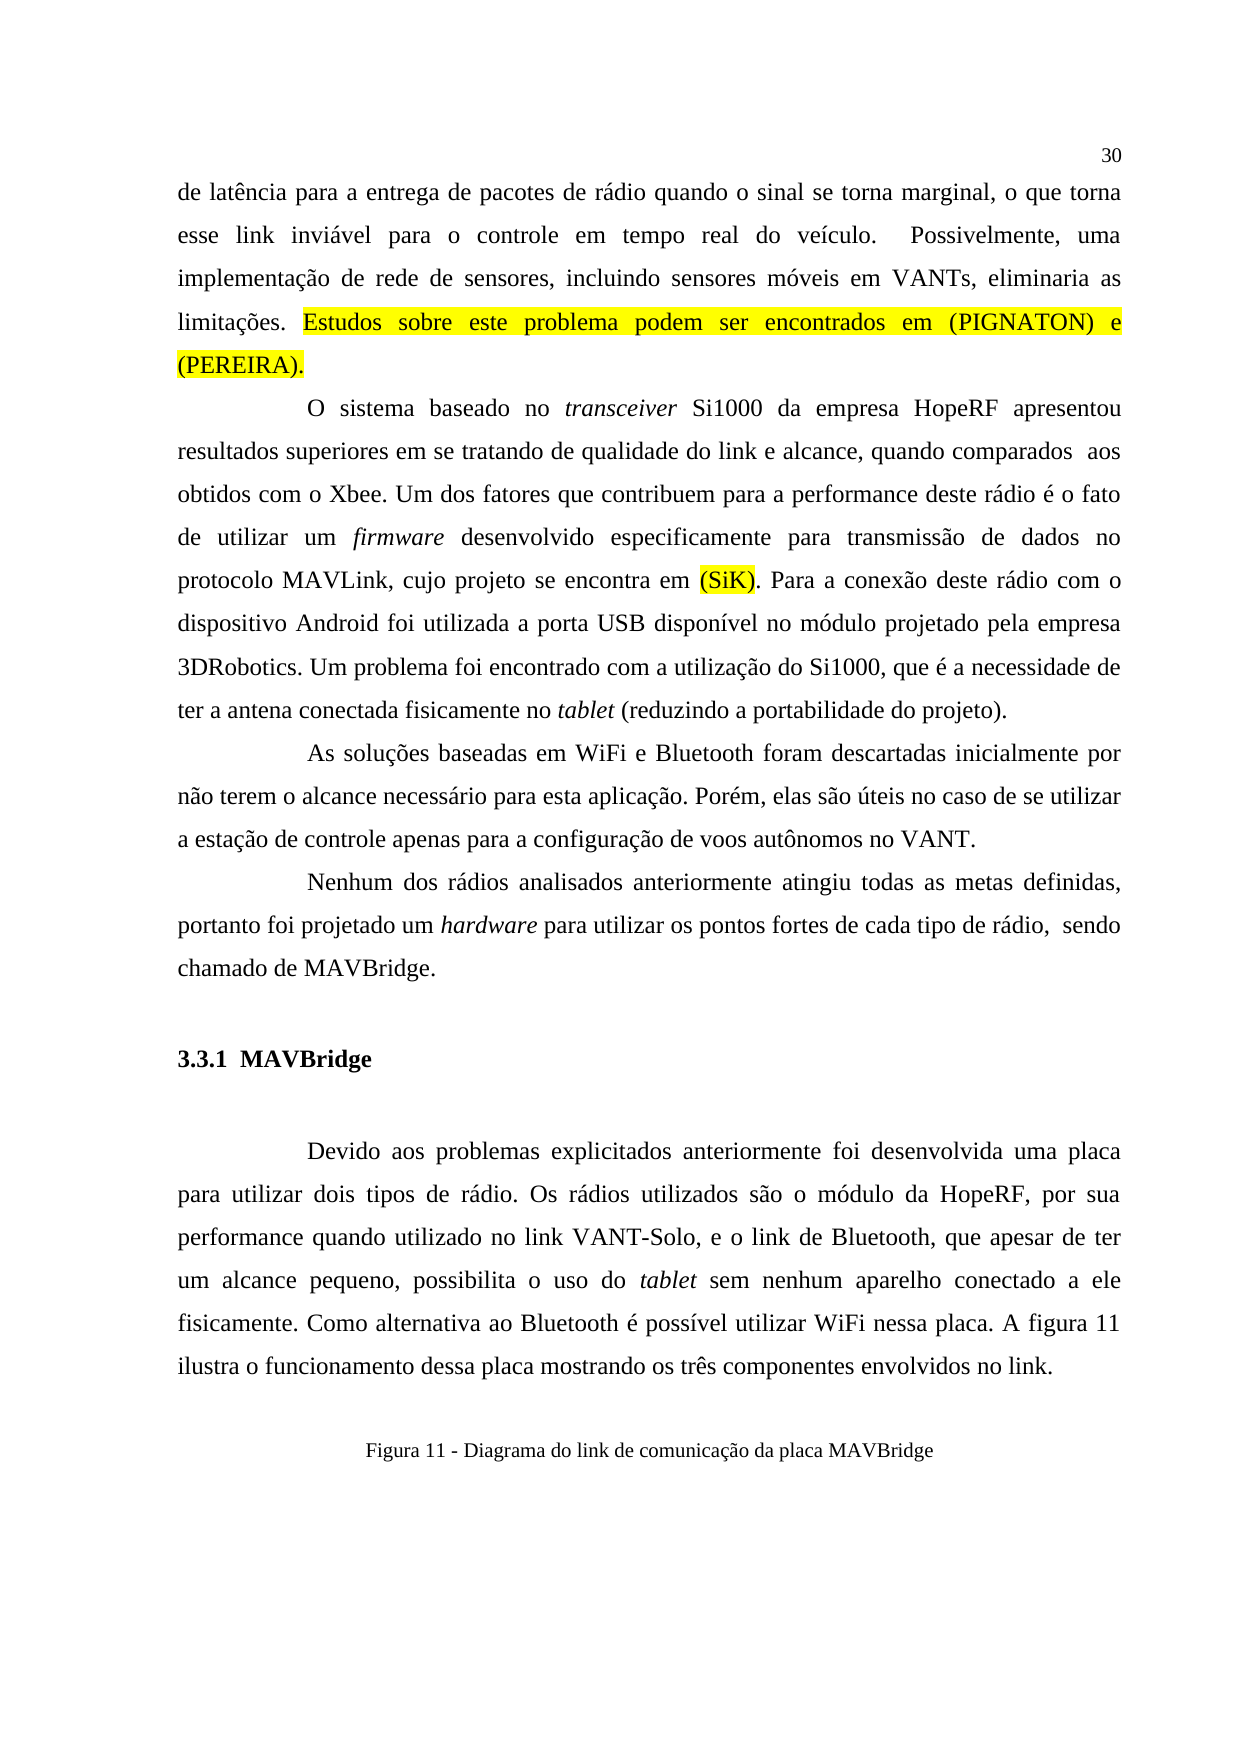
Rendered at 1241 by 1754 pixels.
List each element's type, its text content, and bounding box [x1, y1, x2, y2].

text de latência para a entrega de pacotes de rádio quando o sinal se torna marginal, o que torna esse link inviável para o controle em tempo real do veículo. Possivelmente, uma implementação de rede de sensores, incluindo sensores móveis em VANTs, eliminaria as limitações. Estudos sobre este problema podem ser encontrados em (PIGNATON) e (PEREIRA). [177, 177, 1122, 378]
text Devido aos problemas explicitados anteriormente foi desenvolvida uma placa para utilizar dois tipos de rádio. Os rádios utilizados são o módulo da HopeRF, por sua performance quando utilizado no link VANT-Solo, e o link de Bluetooth, que apesar de ter um alcance pequeno, possibilita o uso do tablet sem nenhum aparelho conectado a ele fisicamente. Como alternativa ao Bluetooth é possível utilizar WiFi nessa placa. A figura 11 ilustra o funcionamento dessa placa mostrando os três componentes envolvidos no link. [177, 1136, 1122, 1380]
list Diagrama do link de comunicação da placa MAVBridge [177, 1438, 1122, 1462]
text O sistema baseado no transceiver Si1000 da empresa HopeRF apresentou resultados superiores em se tratando de qualidade do link e alcance, quando comparados aos obtidos com o Xbee. Um dos fatores que contribuem para a performance deste rádio é o fato de utilizar um firmware desenvolvido especificamente para transmissão de dados no protocolo MAVLink, cujo projeto se encontra em (SiK). Para a conexão deste rádio com o dispositivo Android foi utilizada a porta USB disponível no módulo projetado pela empresa 3DRobotics. Um problema foi encontrado com a utilização do Si1000, que é a necessidade de ter a antena conectada fisicamente no tablet (reduzindo a portabilidade do projeto). [177, 393, 1122, 723]
subtitle MAVBridge [177, 1044, 1122, 1073]
text Nenhum dos rádios analisados anteriormente atingiu todas as metas definidas, portanto foi projetado um hardware para utilizar os pontos fortes de cada tipo de rádio, sendo chamado de MAVBridge. [177, 867, 1122, 982]
text As soluções baseadas em WiFi e Bluetooth foram descartadas inicialmente por não terem o alcance necessário para esta aplicação. Porém, elas são úteis no caso de se utilizar a estação de controle apenas para a configuração de voos autônomos no VANT. [177, 738, 1122, 853]
